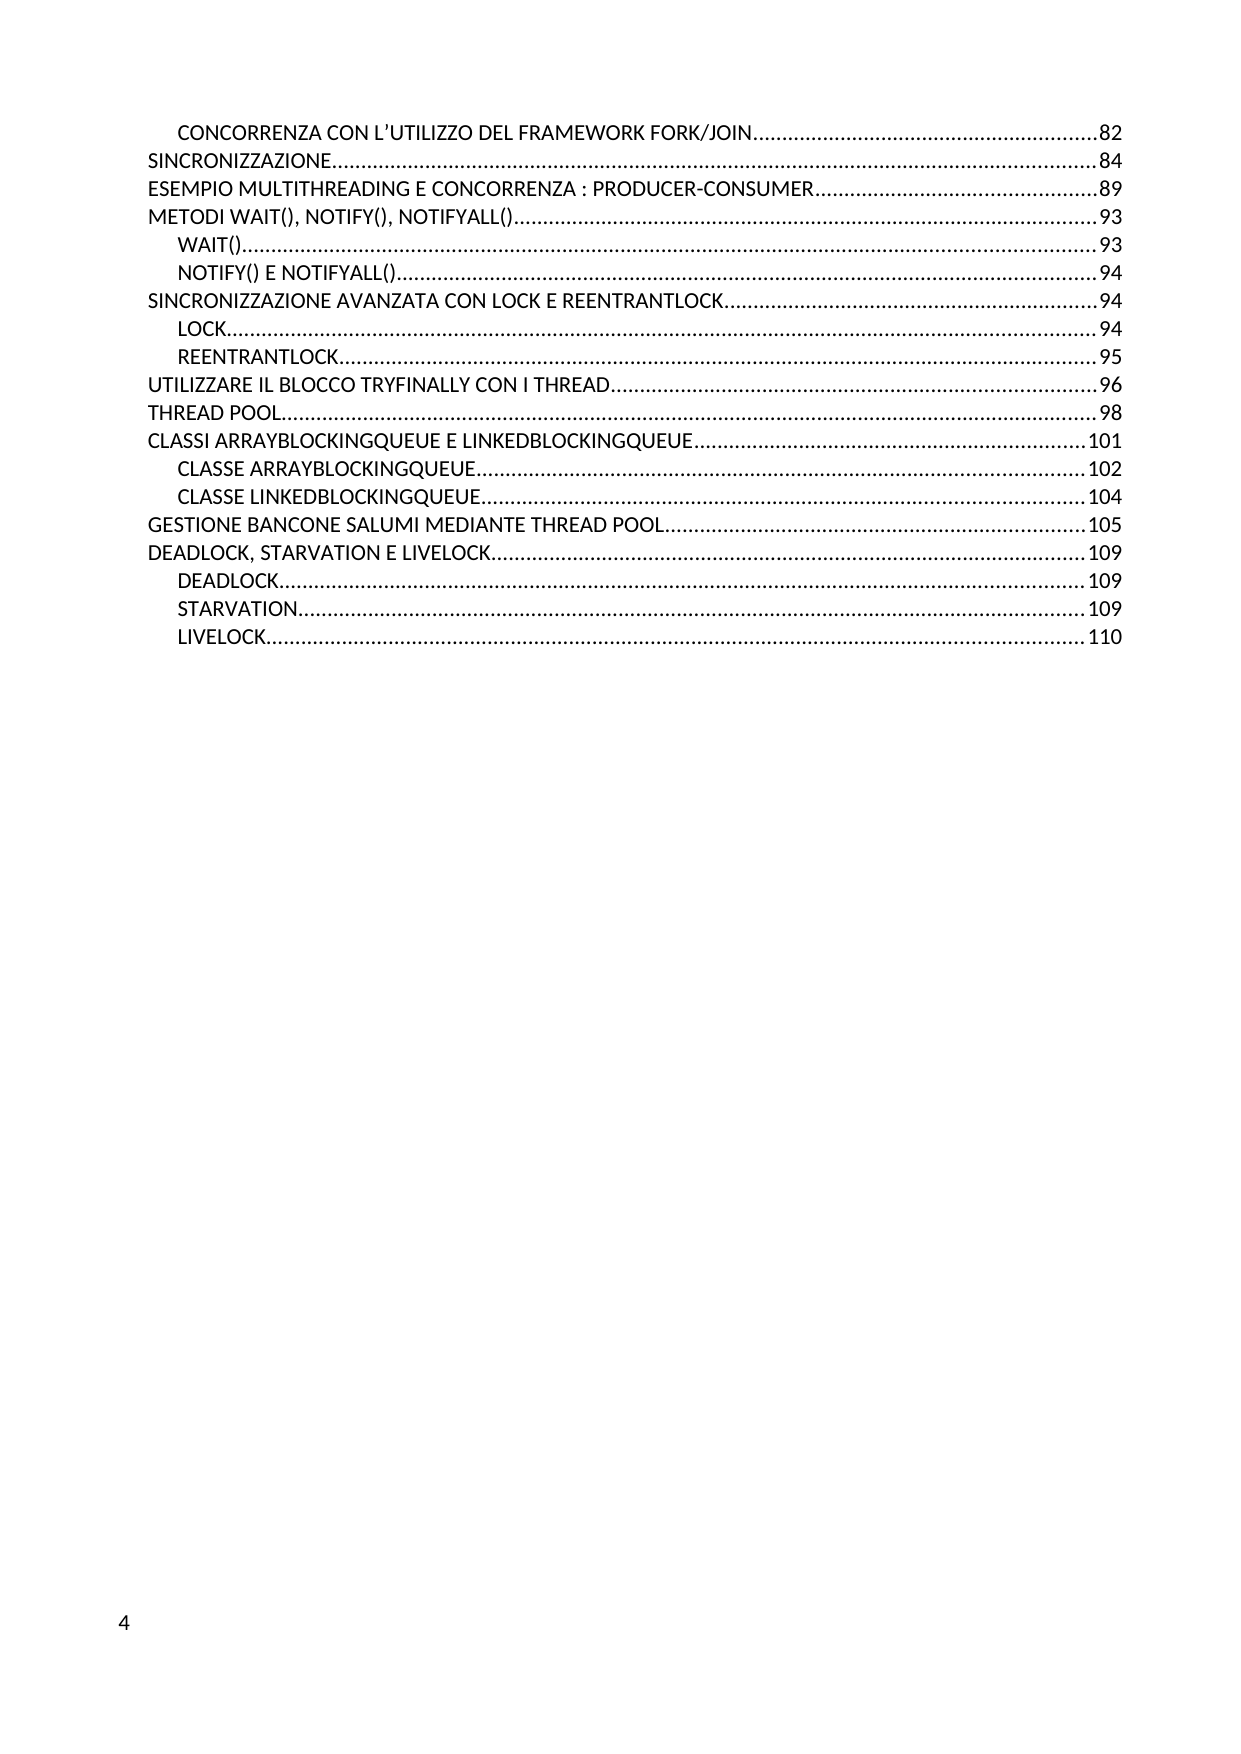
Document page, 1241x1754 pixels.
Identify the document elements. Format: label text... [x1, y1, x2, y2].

text SINCRONIZZAZIONE AVANZATA CON LOCK E REENTRANTLOCK 94 [148, 286, 1122, 314]
text REENTRANTLOCK 95 [177, 342, 1122, 370]
text LIVELOCK 110 [177, 622, 1122, 651]
text CLASSE ARRAYBLOCKINGQUEUE 102 [177, 454, 1122, 482]
text CONCORRENZA CON L’UTILIZZO DEL FRAMEWORK FORK/JOIN 82 [177, 118, 1122, 146]
text ESEMPIO MULTITHREADING E CONCORRENZA : PRODUCER-CONSUMER 89 [148, 174, 1122, 202]
text THREAD POOL 98 [148, 398, 1122, 426]
text NOTIFY() E NOTIFYALL() 94 [177, 258, 1122, 286]
text SINCRONIZZAZIONE 84 [148, 146, 1122, 174]
text STARVATION 109 [177, 594, 1122, 622]
text CLASSE LINKEDBLOCKINGQUEUE 104 [177, 482, 1122, 510]
text METODI WAIT(), NOTIFY(), NOTIFYALL() 93 [148, 202, 1122, 230]
text LOCK 94 [177, 314, 1122, 342]
text DEADLOCK, STARVATION E LIVELOCK 109 [148, 538, 1122, 566]
text GESTIONE BANCONE SALUMI MEDIANTE THREAD POOL 105 [148, 510, 1122, 538]
text UTILIZZARE IL BLOCCO TRYFINALLY CON I THREAD 96 [148, 370, 1122, 398]
text WAIT() 93 [177, 230, 1122, 258]
text DEADLOCK 109 [177, 566, 1122, 594]
text CLASSI ARRAYBLOCKINGQUEUE E LINKEDBLOCKINGQUEUE 101 [148, 426, 1122, 454]
